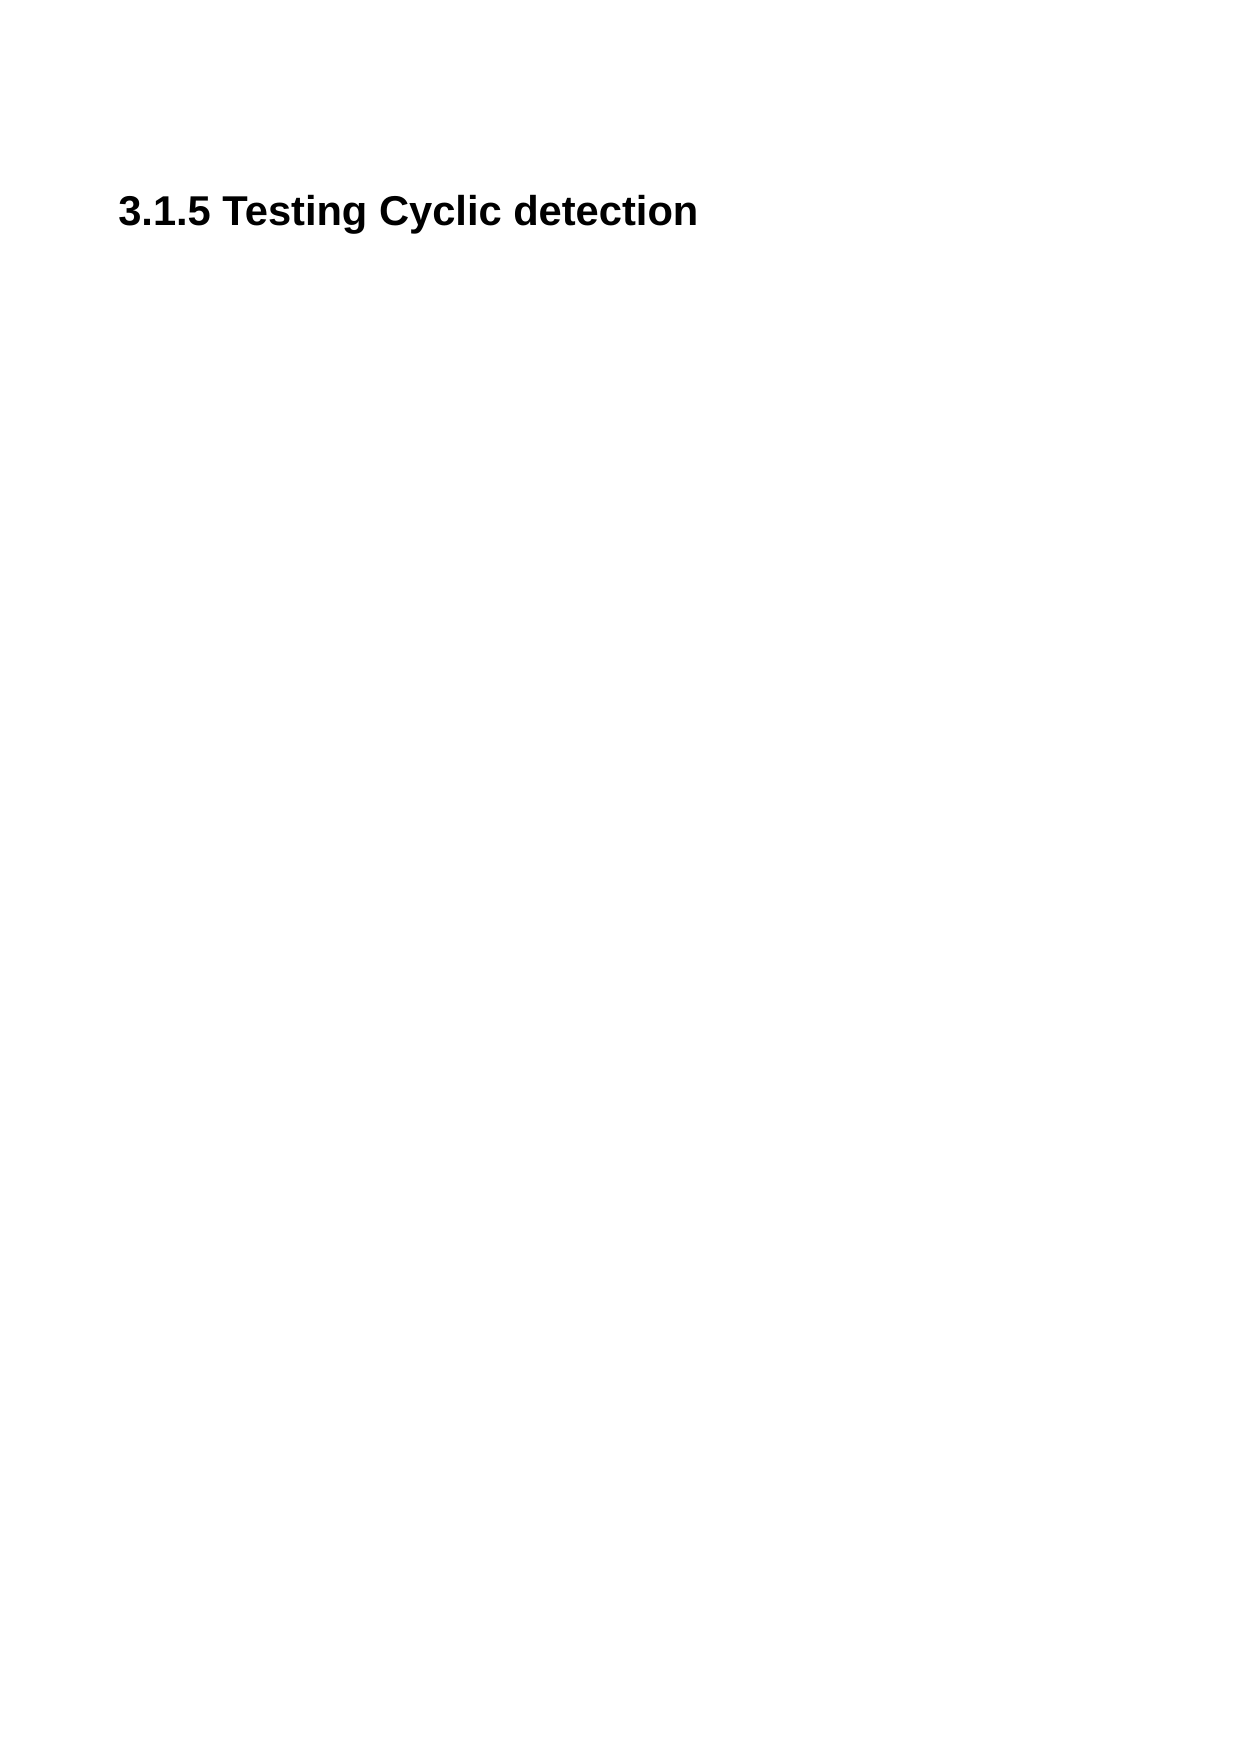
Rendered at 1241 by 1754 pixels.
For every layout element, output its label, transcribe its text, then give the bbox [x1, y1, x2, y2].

subtitle 3.1.5 Testing Cyclic detection [118, 186, 1122, 234]
